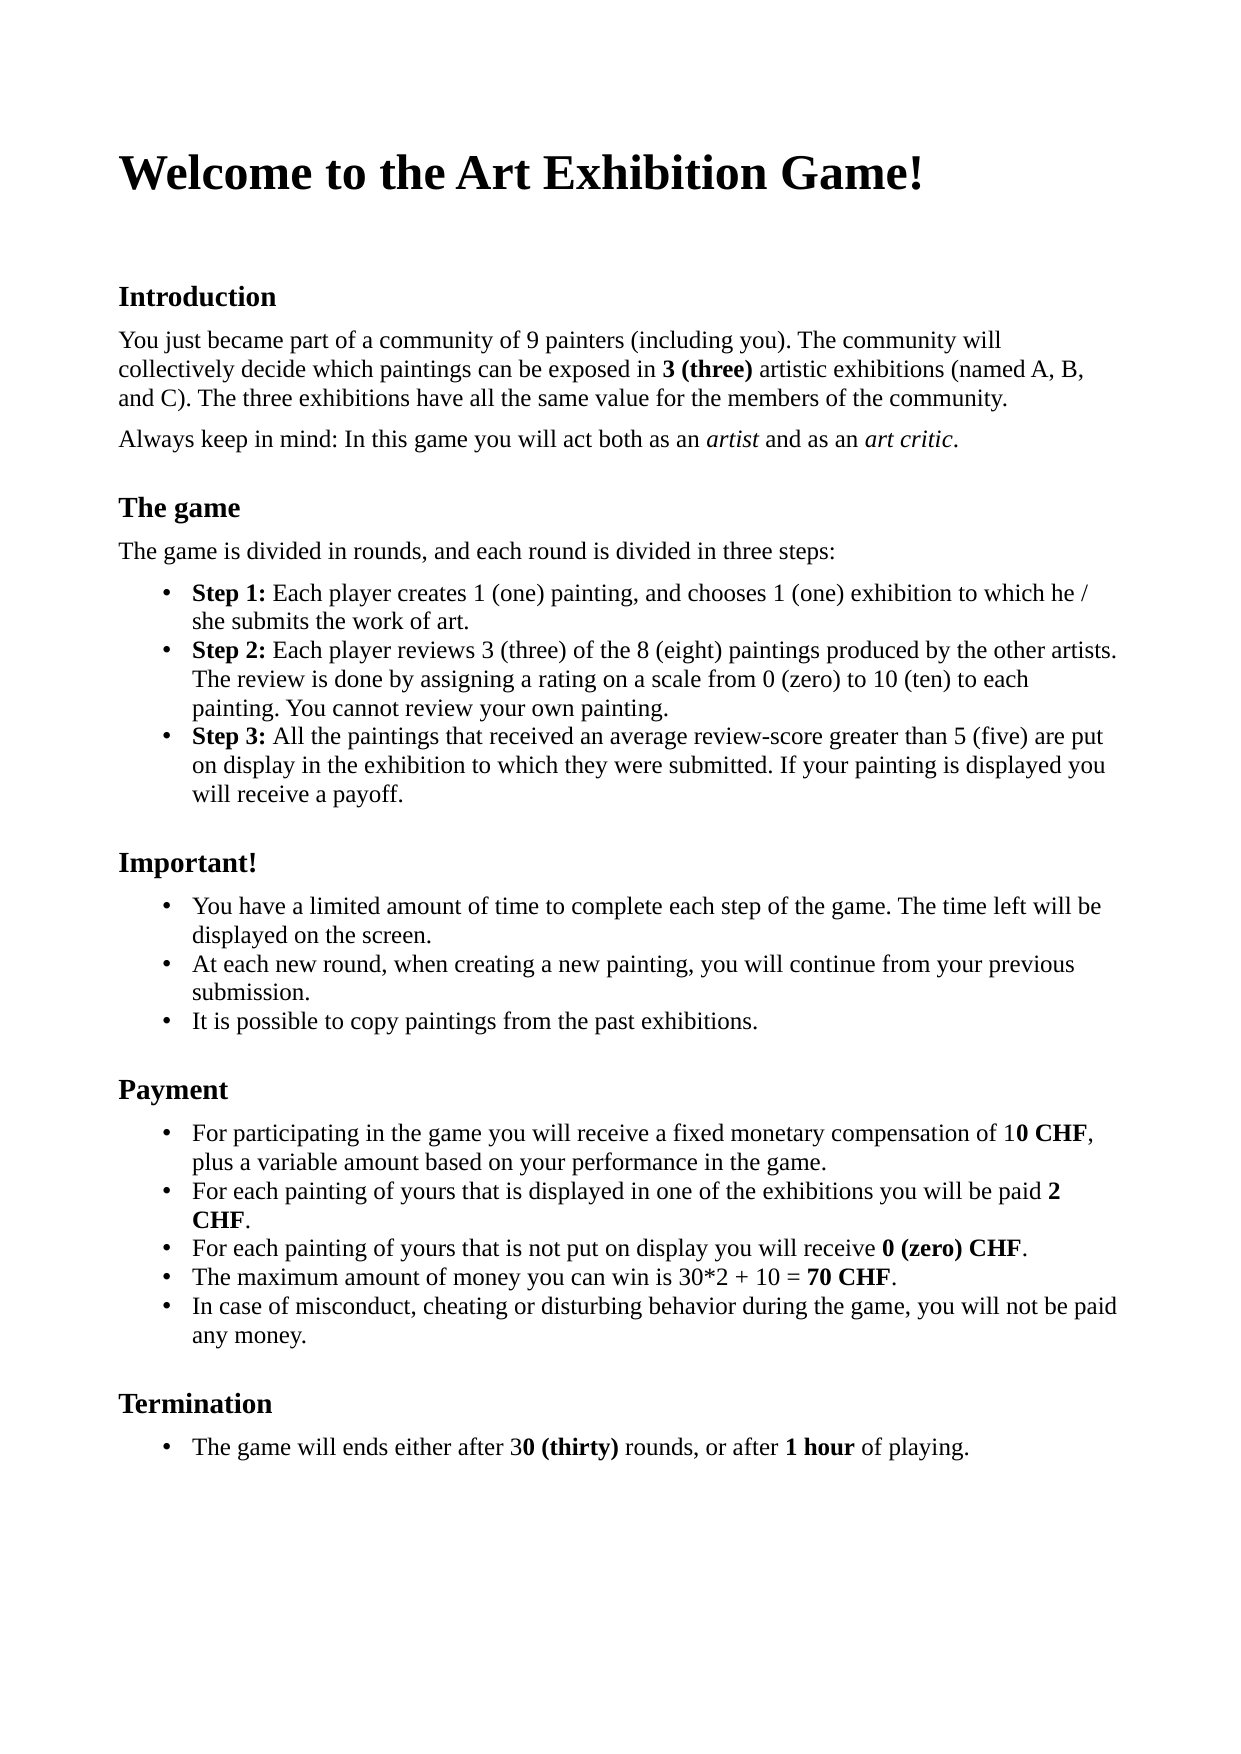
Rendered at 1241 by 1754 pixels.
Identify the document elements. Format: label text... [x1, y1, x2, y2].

list The game will ends either after 30 (thirty) rounds, or after 1 hour of playing. [162, 1432, 1122, 1461]
list At each new round, when creating a new painting, you will continue from your previous submission. [162, 949, 1122, 1006]
list Step 2: Each player reviews 3 (three) of the 8 (eight) paintings produced by the other artists. The review is done by assigning a rating on a scale from 0 (zero) to 10 (ten) to each painting. You cannot review your own painting. [162, 635, 1122, 721]
list In case of misconduct, cheating or disturbing behavior during the game, you will not be paid any money. [162, 1291, 1122, 1348]
list For each painting of yours that is not put on display you will receive 0 (zero) CHF. [162, 1233, 1122, 1262]
text You just became part of a community of 9 painters (including you). The community will collectively decide which paintings can be exposed in 3 (three) artistic exhibitions (named A, B, and C). The three exhibitions have all the same value for the members of the community. [118, 325, 1122, 412]
subtitle The game [118, 490, 1122, 524]
subtitle Introduction [118, 279, 1122, 313]
list Step 3: All the paintings that received an average review-score greater than 5 (five) are put on display in the exhibition to which they were submitted. If your painting is displayed you will receive a payoff. [162, 721, 1122, 808]
list Step 1: Each player creates 1 (one) painting, and chooses 1 (one) exhibition to which he / she submits the work of art. [162, 578, 1122, 635]
subtitle Payment [118, 1072, 1122, 1106]
text Always keep in mind: In this game you will act both as an artist and as an art critic. [118, 424, 1122, 453]
list The maximum amount of money you can win is 30*2 + 10 = 70 CHF. [162, 1262, 1122, 1291]
subtitle Termination [118, 1386, 1122, 1419]
list For each painting of yours that is displayed in one of the exhibitions you will be paid 2 CHF. [162, 1176, 1122, 1233]
text The game is divided in rounds, and each round is divided in three steps: [118, 536, 1122, 565]
subtitle Important! [118, 845, 1122, 879]
subtitle Welcome to the Art Exhibition Game! [118, 143, 1122, 201]
list You have a limited amount of time to complete each step of the game. The time left will be displayed on the screen. [162, 891, 1122, 949]
list It is possible to copy paintings from the past exhibitions. [162, 1006, 1122, 1035]
list For participating in the game you will receive a fixed monetary compensation of 10 CHF, plus a variable amount based on your performance in the game. [162, 1118, 1122, 1176]
